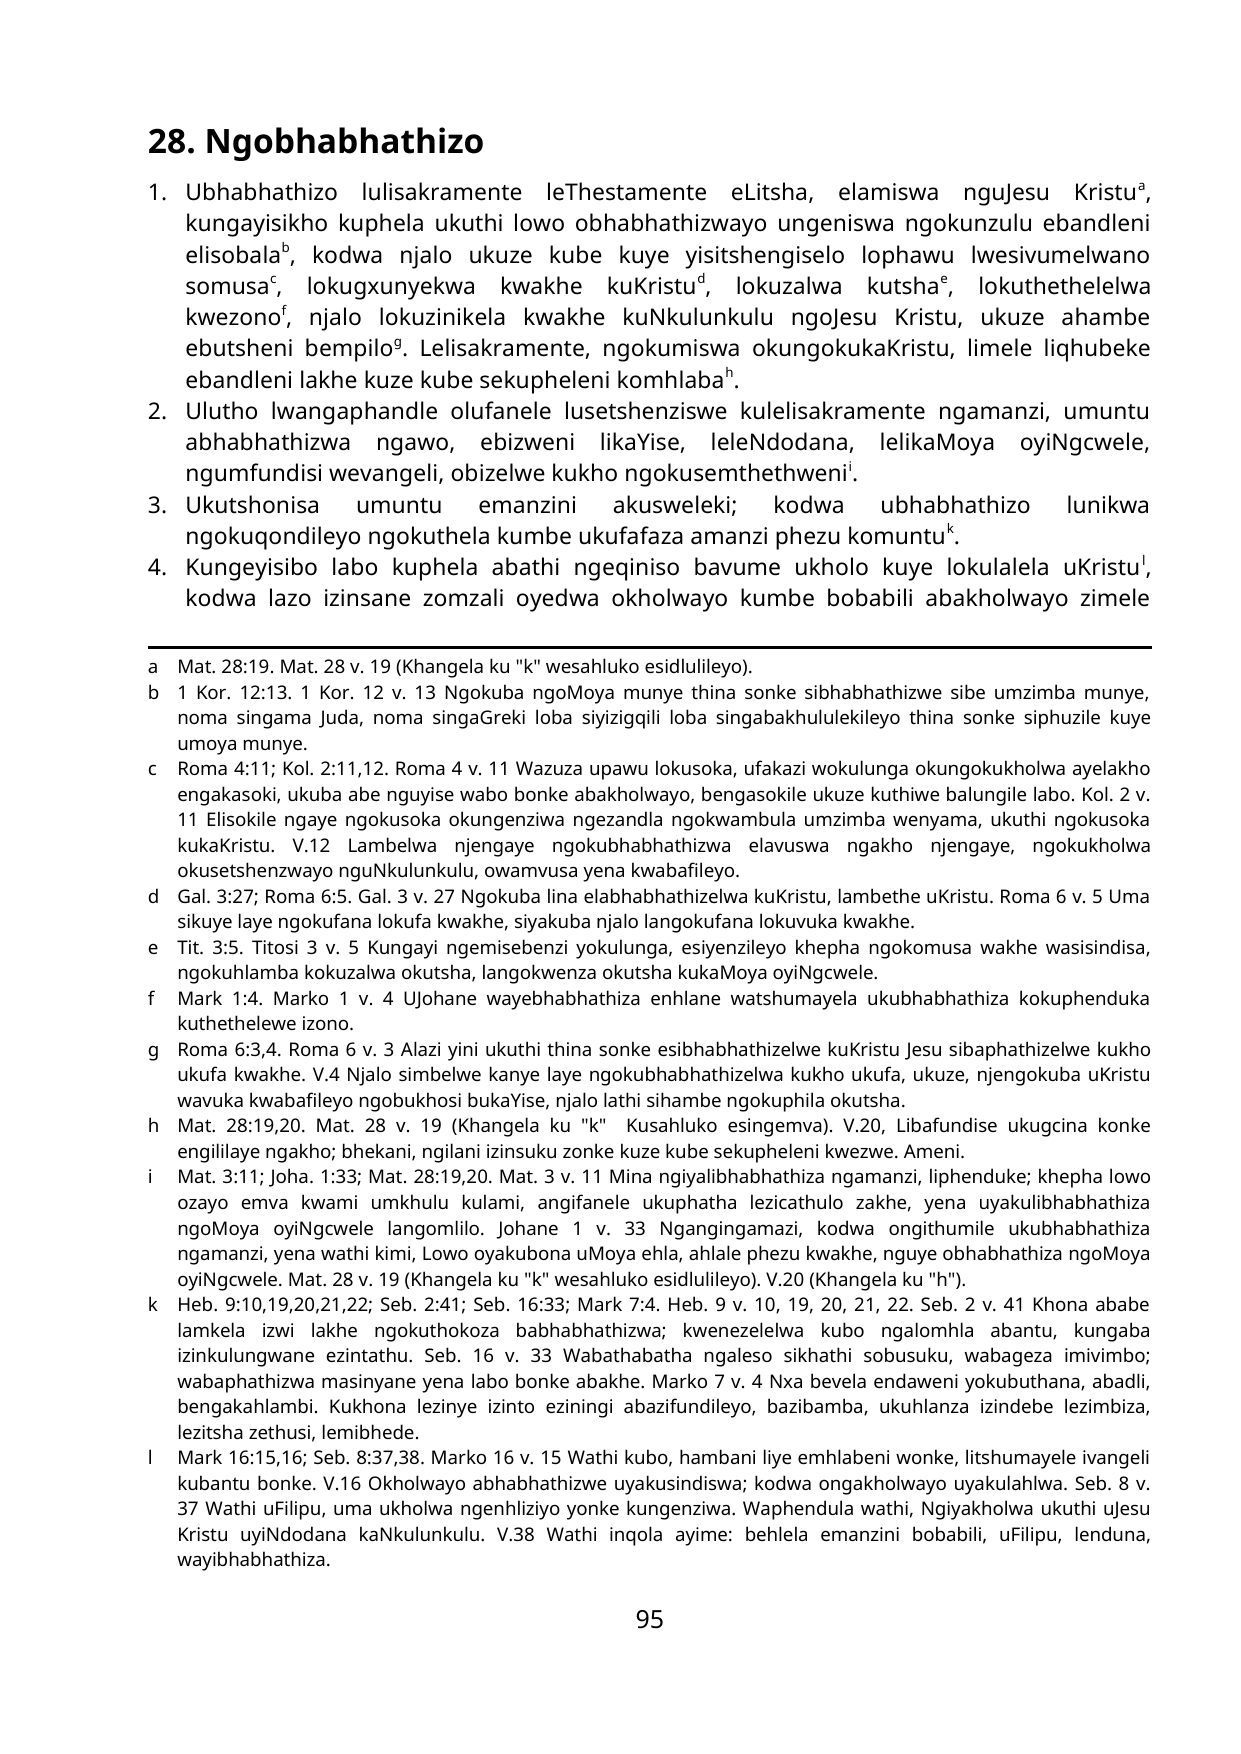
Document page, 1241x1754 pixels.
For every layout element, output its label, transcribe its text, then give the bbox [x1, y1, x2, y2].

list Kungeyisibo labo kuphela abathi ngeqiniso bavume ukholo kuye lokulalela uKristu, kodwa lazo izinsane zomzali oyedwa okholwayo kumbe bobabili abakholwayo zimele [148, 551, 1152, 614]
list Mark 16:15,16; Seb. 8:37,38. Marko 16 v. 15 Wathi kubo, hambani liye emhlabeni wonke, litshumayele ivangeli kubantu bonke. V.16 Okholwayo abhabhathizwe uyakusindiswa; kodwa ongakholwayo uyakulahlwa. Seb. 8 v. 37 Wathi uFilipu, uma ukholwa ngenhliziyo yonke kungenziwa. Waphendula wathi, Ngiyakholwa ukuthi uJesu Kristu uyiNdodana kaNkulunkulu. V.38 Wathi inqola ayime: behlela emanzini bobabili, uFilipu, lenduna, wayibhabhathiza. [148, 1445, 1152, 1572]
list Mark 1:4. Marko 1 v. 4 UJohane wayebhabhathiza enhlane watshumayela ukubhabhathiza kokuphenduka kuthethelewe izono. [148, 985, 1152, 1036]
list Roma 4:11; Kol. 2:11,12. Roma 4 v. 11 Wazuza upawu lokusoka, ufakazi wokulunga okungokukholwa ayelakho engakasoki, ukuba abe nguyise wabo bonke abakholwayo, bengasokile ukuze kuthiwe balungile labo. Kol. 2 v. 11 Elisokile ngaye ngokusoka okungenziwa ngezandla ngokwambula umzimba wenyama, ukuthi ngokusoka kukaKristu. V.12 Lambelwa njengaye ngokubhabhathizwa elavuswa ngakho njengaye, ngokukholwa okusetshenzwayo nguNkulunkulu, owamvusa yena kwabafileyo. [148, 756, 1152, 883]
list Gal. 3:27; Roma 6:5. Gal. 3 v. 27 Ngokuba lina elabhabhathizelwa kuKristu, lambethe uKristu. Roma 6 v. 5 Uma sikuye laye ngokufana lokufa kwakhe, siyakuba njalo langokufana lokuvuka kwakhe. [148, 883, 1152, 934]
list Ubhabhathizo lulisakramente leThestamente eLitsha, elamiswa nguJesu Kristu, kungayisikho kuphela ukuthi lowo obhabhathizwayo ungeniswa ngokunzulu ebandleni elisobala, kodwa njalo ukuze kube kuye yisitshengiselo lophawu lwesivumelwano somusa, lokugxunyekwa kwakhe kuKristu, lokuzalwa kutsha, lokuthethelelwa kwezono, njalo lokuzinikela kwakhe kuNkulunkulu ngoJesu Kristu, ukuze ahambe ebutsheni bempilo. Lelisakramente, ngokumiswa okungokukaKristu, limele liqhubeke ebandleni lakhe kuze kube sekupheleni komhlaba. [148, 176, 1152, 395]
list Mat. 3:11; Joha. 1:33; Mat. 28:19,20. Mat. 3 v. 11 Mina ngiyalibhabhathiza ngamanzi, liphenduke; khepha lowo ozayo emva kwami umkhulu kulami, angifanele ukuphatha lezicathulo zakhe, yena uyakulibhabhathiza ngoMoya oyiNgcwele langomlilo. Johane 1 v. 33 Ngangingamazi, kodwa ongithumile ukubhabhathiza ngamanzi, yena wathi kimi, Lowo oyakubona uMoya ehla, ahlale phezu kwakhe, nguye obhabhathiza ngoMoya oyiNgcwele. Mat. 28 v. 19 (Khangela ku "k" wesahluko esidlulileyo). V.20 (Khangela ku "h"). [148, 1164, 1152, 1292]
list Heb. 9:10,19,20,21,22; Seb. 2:41; Seb. 16:33; Mark 7:4. Heb. 9 v. 10, 19, 20, 21, 22. Seb. 2 v. 41 Khona ababe lamkela izwi lakhe ngokuthokoza babhabhathizwa; kwenezelelwa kubo ngalomhla abantu, kungaba izinkulungwane ezintathu. Seb. 16 v. 33 Wabathabatha ngaleso sikhathi sobusuku, wabageza imivimbo; wabaphathizwa masinyane yena labo bonke abakhe. Marko 7 v. 4 Nxa bevela endaweni yokubuthana, abadli, bengakahlambi. Kukhona lezinye izinto eziningi abazifundileyo, bazibamba, ukuhlanza izindebe lezimbiza, lezitsha zethusi, lemibhede. [148, 1292, 1152, 1445]
list Mat. 28:19. Mat. 28 v. 19 (Khangela ku "k" wesahluko esidlulileyo). [148, 653, 1152, 679]
list Ukutshonisa umuntu emanzini akusweleki; kodwa ubhabhathizo lunikwa ngokuqondileyo ngokuthela kumbe ukufafaza amanzi phezu komuntu. [148, 489, 1152, 551]
list Roma 6:3,4. Roma 6 v. 3 Alazi yini ukuthi thina sonke esibhabhathizelwe kuKristu Jesu sibaphathizelwe kukho ukufa kwakhe. V.4 Njalo simbelwe kanye laye ngokubhabhathizelwa kukho ukufa, ukuze, njengokuba uKristu wavuka kwabafileyo ngobukhosi bukaYise, njalo lathi sihambe ngokuphila okutsha. [148, 1036, 1152, 1113]
subtitle 28. Ngobhabhathizo [148, 118, 1152, 164]
list Mat. 28:19,20. Mat. 28 v. 19 (Khangela ku "k" Kusahluko esingemva). V.20, Libafundise ukugcina konke engililaye ngakho; bhekani, ngilani izinsuku zonke kuze kube sekupheleni kwezwe. Ameni. [148, 1113, 1152, 1164]
list Ulutho lwangaphandle olufanele lusetshenziswe kulelisakramente ngamanzi, umuntu abhabhathizwa ngawo, ebizweni likaYise, leleNdodana, lelikaMoya oyiNgcwele, ngumfundisi wevangeli, obizelwe kukho ngokusemthethweni. [148, 395, 1152, 489]
list Tit. 3:5. Titosi 3 v. 5 Kungayi ngemisebenzi yokulunga, esiyenzileyo khepha ngokomusa wakhe wasisindisa, ngokuhlamba kokuzalwa okutsha, langokwenza okutsha kukaMoya oyiNgcwele. [148, 934, 1152, 985]
list 1 Kor. 12:13. 1 Kor. 12 v. 13 Ngokuba ngoMoya munye thina sonke sibhabhathizwe sibe umzimba munye, noma singama Juda, noma singaGreki loba siyizigqili loba singabakhululekileyo thina sonke siphuzile kuye umoya munye. [148, 679, 1152, 756]
